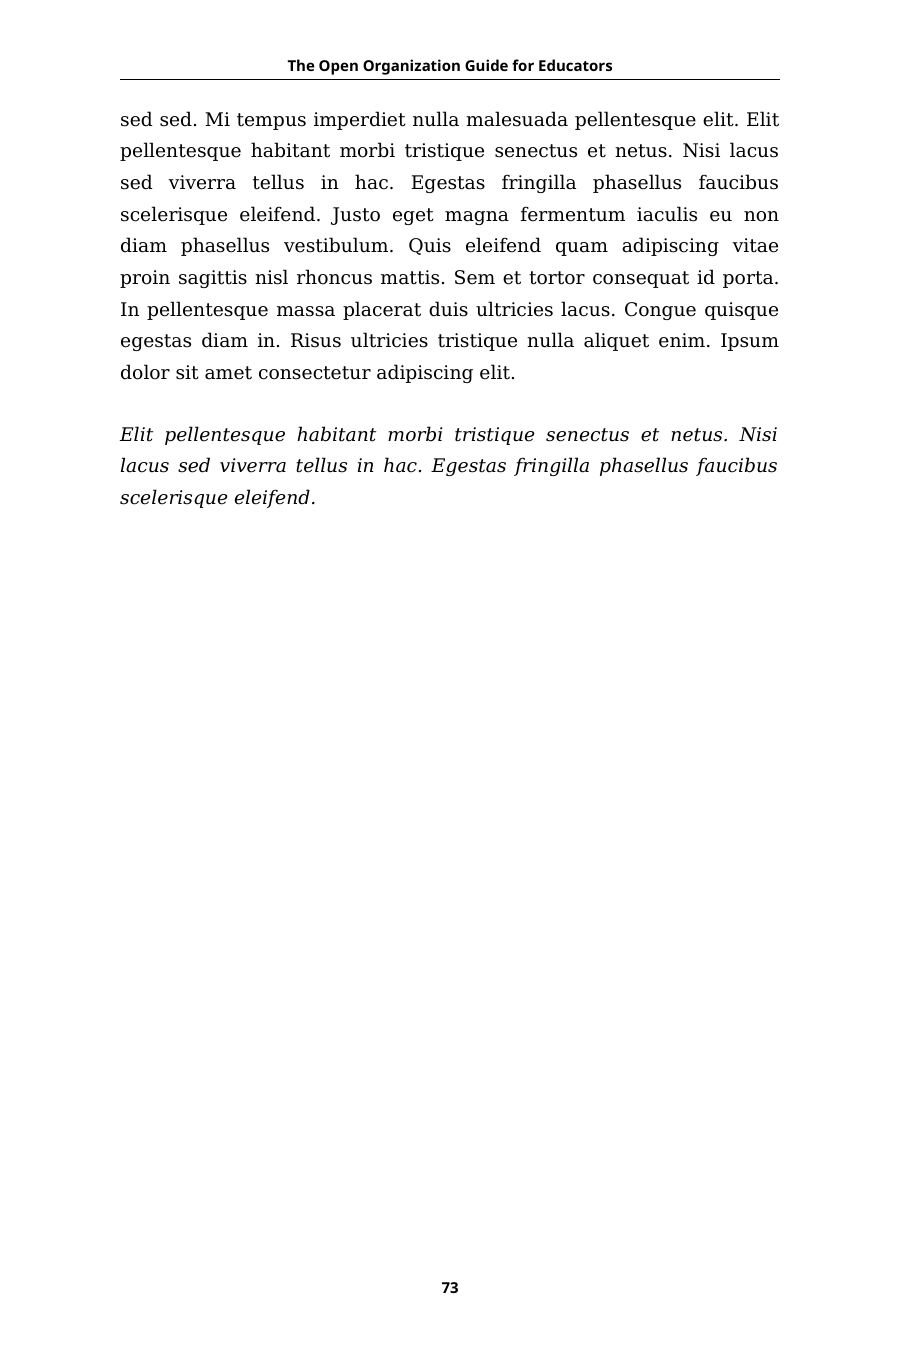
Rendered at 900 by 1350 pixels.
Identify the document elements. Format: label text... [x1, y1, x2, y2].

text Elit pellentesque habitant morbi tristique senectus et netus. Nisi lacus sed viverra tellus in hac. Egestas fringilla phasellus faucibus scelerisque eleifend. [120, 424, 780, 509]
text sed sed. Mi tempus imperdiet nulla malesuada pellentesque elit. Elit pellentesque habitant morbi tristique senectus et netus. Nisi lacus sed viverra tellus in hac. Egestas fringilla phasellus faucibus scelerisque eleifend. Justo eget magna fermentum iaculis eu non diam phasellus vestibulum. Quis eleifend quam adipiscing vitae proin sagittis nisl rhoncus mattis. Sem et tortor consequat id porta. In pellentesque massa placerat duis ultricies lacus. Congue quisque egestas diam in. Risus ultricies tristique nulla aliquet enim. Ipsum dolor sit amet consectetur adipiscing elit. [120, 109, 780, 384]
